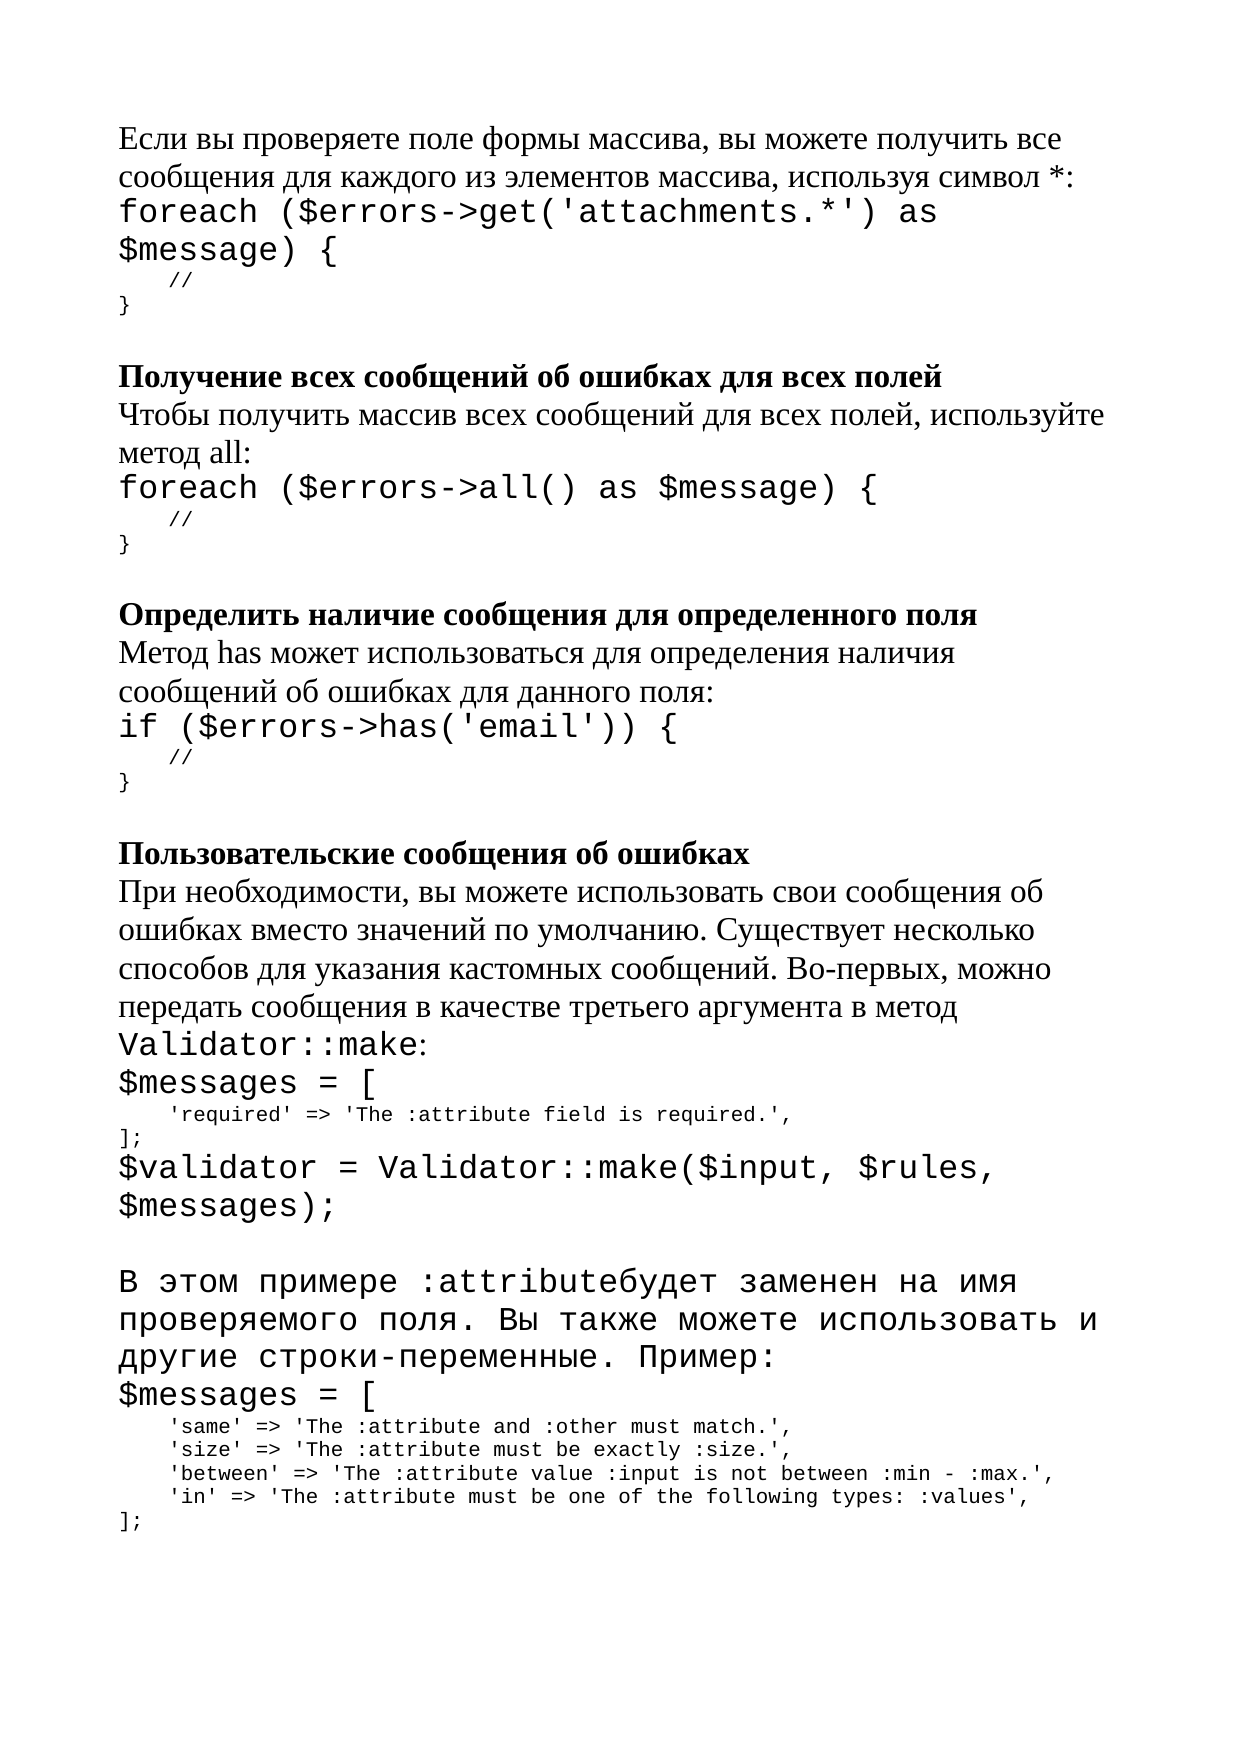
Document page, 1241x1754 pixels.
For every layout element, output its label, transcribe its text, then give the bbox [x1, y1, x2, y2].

text 'same' => 'The :attribute and :other must match.', [118, 1416, 1122, 1439]
text // [118, 270, 1122, 294]
text Если вы проверяете поле формы массива, вы можете получить все сообщения для каждого из элементов массива, используя символ *: [118, 118, 1122, 195]
text foreach ($errors->all() as $message) { [118, 471, 1122, 509]
text 'required' => 'The :attribute field is required.', [118, 1104, 1122, 1127]
text } [118, 294, 1122, 318]
text Метод has может использоваться для определения наличия сообщений об ошибках для данного поля: [118, 633, 1122, 709]
text // [118, 509, 1122, 532]
text } [118, 532, 1122, 556]
text 'in' => 'The :attribute must be one of the following types: :values', [118, 1487, 1122, 1510]
subtitle Получение всех сообщений об ошибках для всех полей [118, 356, 1122, 394]
text foreach ($errors->get('attachments.*') as $message) { [118, 195, 1122, 270]
text } [118, 771, 1122, 794]
text Чтобы получить массив всех сообщений для всех полей, используйте метод all: [118, 394, 1122, 471]
text 'between' => 'The :attribute value :input is not between :min - :max.', [118, 1463, 1122, 1487]
subtitle Пользовательские сообщения об ошибках [118, 833, 1122, 871]
text // [118, 747, 1122, 771]
text ]; [118, 1127, 1122, 1151]
text $messages = [ [118, 1378, 1122, 1416]
text $messages = [ [118, 1066, 1122, 1104]
text $validator = Validator::make($input, $rules, $messages); [118, 1151, 1122, 1227]
text 'size' => 'The :attribute must be exactly :size.', [118, 1439, 1122, 1463]
text В этом примере :attributeбудет заменен на имя проверяемого поля. Вы также можете использовать и другие строки-переменные. Пример: [118, 1264, 1122, 1378]
text ]; [118, 1510, 1122, 1534]
text if ($errors->has('email')) { [118, 709, 1122, 747]
subtitle Определить наличие сообщения для определенного поля [118, 594, 1122, 633]
text При необходимости, вы можете использовать свои сообщения об ошибках вместо значений по умолчанию. Существует несколько способов для указания кастомных сообщений. Во-первых, можно передать сообщения в качестве третьего аргумента в метод Validator::make: [118, 871, 1122, 1066]
